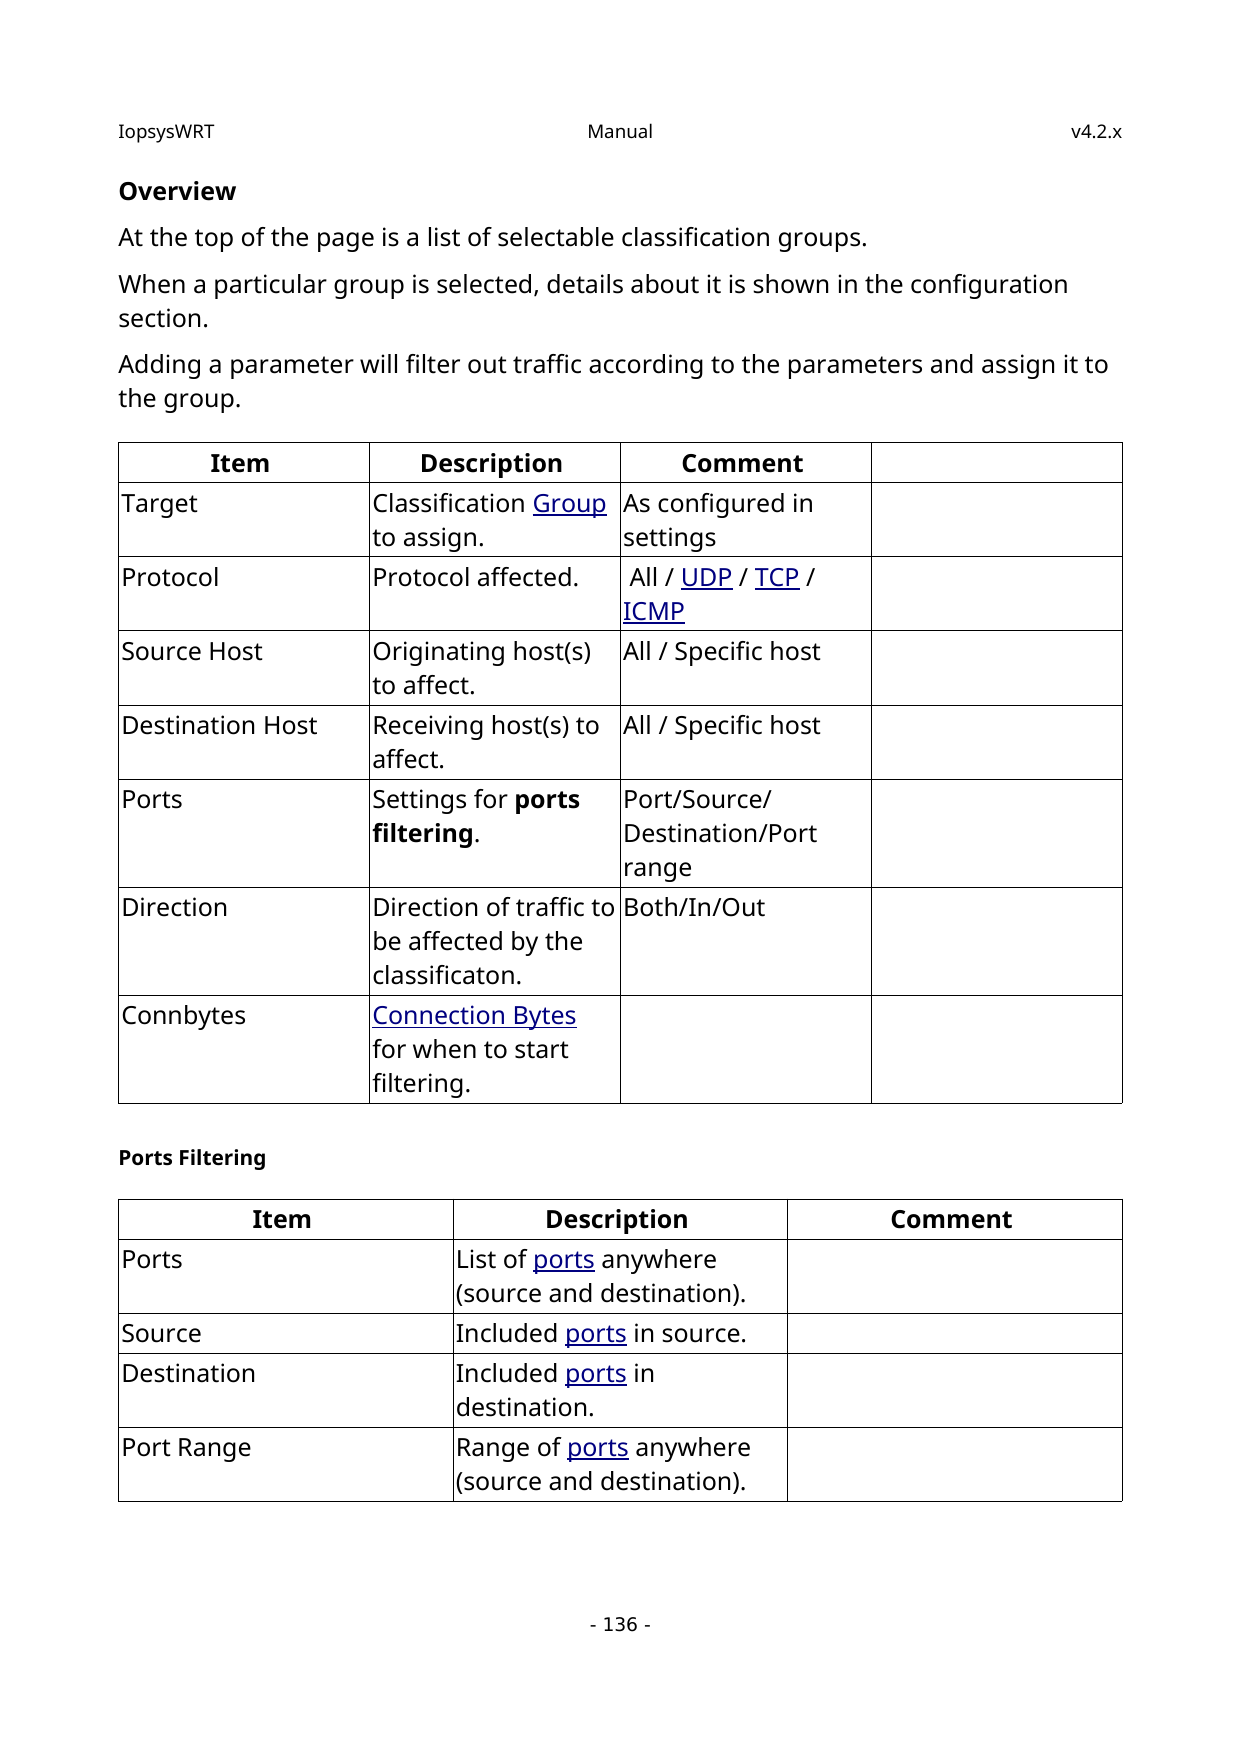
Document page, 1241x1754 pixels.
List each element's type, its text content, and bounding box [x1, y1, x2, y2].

table_cell Both/In/Out [621, 888, 871, 995]
table_cell Source Host [119, 631, 369, 704]
table_cell [788, 1240, 1122, 1313]
subtitle Overview [118, 173, 1122, 207]
table_cell Included ports in source. [454, 1314, 787, 1353]
table_cell Port Range [119, 1428, 453, 1501]
table_cell Destination [119, 1354, 453, 1427]
table_cell Receiving host(s) to affect. [370, 706, 620, 778]
table_cell [872, 888, 1122, 995]
table_cell [788, 1354, 1122, 1427]
table_cell [621, 996, 871, 1103]
table_cell List of ports anywhere (source and destination). [454, 1240, 787, 1313]
table_cell Protocol [119, 557, 369, 630]
table_cell Included ports in destination. [454, 1354, 787, 1427]
table_cell Originating host(s) to affect. [370, 631, 620, 704]
table_cell [872, 996, 1122, 1103]
table_cell [872, 631, 1122, 704]
table_header Item [119, 1200, 453, 1238]
table_cell All / UDP / TCP / ICMP [621, 557, 871, 630]
table_cell Port/Source/Destination/Port range [621, 780, 871, 887]
table_cell [872, 706, 1122, 778]
table_cell Settings for ports filtering. [370, 780, 620, 887]
table_cell As configured in settings [621, 483, 871, 556]
table_cell Destination Host [119, 706, 369, 778]
table_header [872, 443, 1122, 482]
text At the top of the page is a list of selectable classification groups. [118, 220, 1122, 254]
table_header Comment [788, 1200, 1122, 1238]
table_cell Ports [119, 780, 369, 887]
table_cell Ports [119, 1240, 453, 1313]
table_cell Target [119, 483, 369, 556]
table_cell [788, 1428, 1122, 1501]
table_header Comment [621, 443, 871, 482]
text Adding a parameter will filter out traffic according to the parameters and assign it to the group. [118, 347, 1122, 415]
table_cell Source [119, 1314, 453, 1353]
table_header Item [119, 443, 369, 482]
table_header Description [370, 443, 620, 482]
table_cell Connbytes [119, 996, 369, 1103]
table_cell Direction of traffic to be affected by the classificaton. [370, 888, 620, 995]
table_cell [788, 1314, 1122, 1353]
table_cell Protocol affected. [370, 557, 620, 630]
table_cell All / Specific host [621, 706, 871, 778]
table_cell Range of ports anywhere (source and destination). [454, 1428, 787, 1501]
table_cell Direction [119, 888, 369, 995]
table_cell All / Specific host [621, 631, 871, 704]
table_cell [872, 483, 1122, 556]
table_cell Classification Group to assign. [370, 483, 620, 556]
text When a particular group is selected, details about it is shown in the configuration section. [118, 266, 1122, 334]
subtitle Ports Filtering [118, 1143, 1122, 1171]
table_cell Connection Bytes for when to start filtering. [370, 996, 620, 1103]
table_header Description [454, 1200, 787, 1238]
table_cell [872, 780, 1122, 887]
table_cell [872, 557, 1122, 630]
